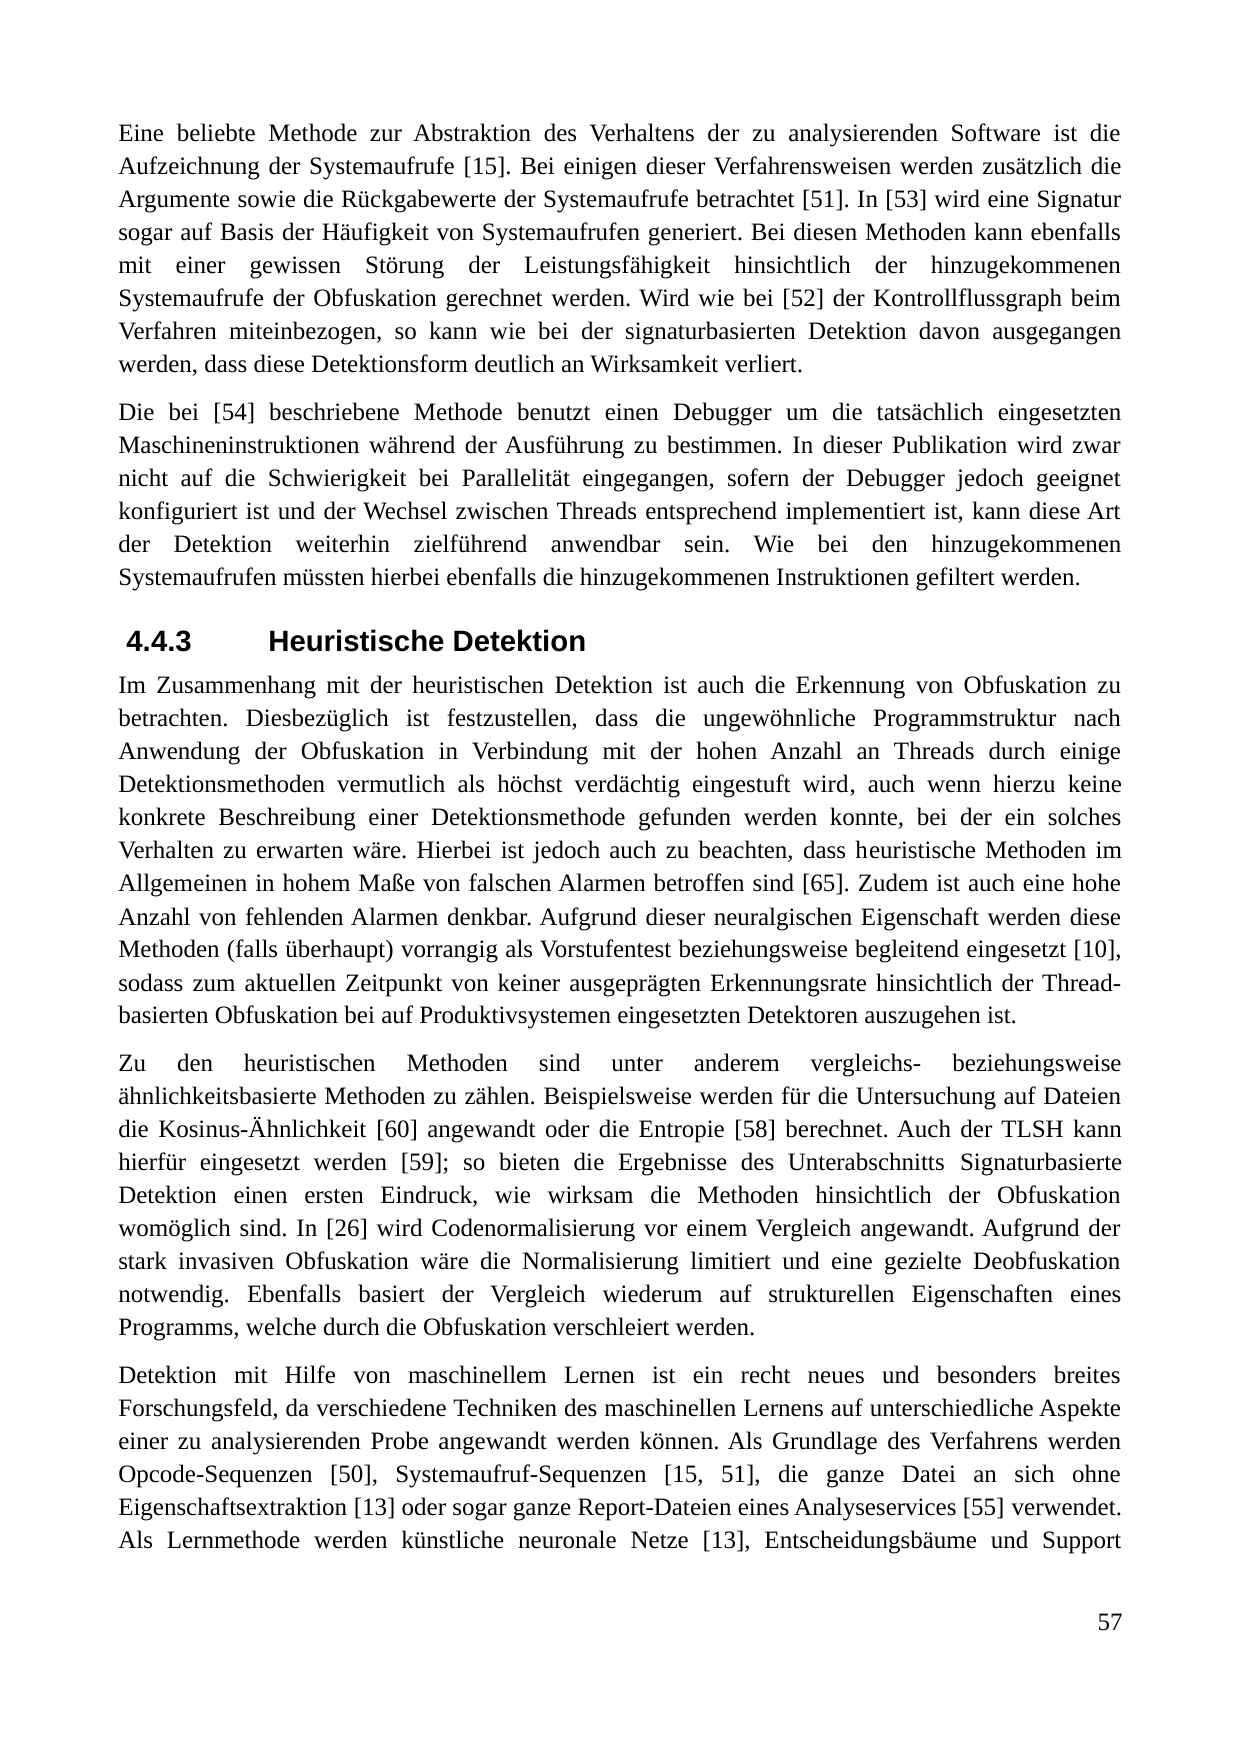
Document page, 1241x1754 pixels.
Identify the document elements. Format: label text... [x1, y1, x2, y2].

subtitle Heuristische Detektion [118, 624, 1122, 658]
text Zu den heuristischen Methoden sind unter anderem vergleichs- beziehungsweise ähnlichkeitsbasierte Methoden zu zählen. Beispielsweise werden für die Untersuchung auf Dateien die Kosinus-Ähnlichkeit [60] angewandt oder die Entropie [58] berechnet. Auch der TLSH kann hierfür eingesetzt werden [59]; so bieten die Ergebnisse des Unterabschnitts Signaturbasierte Detektion einen ersten Eindruck, wie wirksam die Methoden hinsichtlich der Obfuskation womöglich sind. In [26] wird Codenormalisierung vor einem Vergleich angewandt. Aufgrund der stark invasiven Obfuskation wäre die Normalisierung limitiert und eine gezielte Deobfuskation notwendig. Ebenfalls basiert der Vergleich wiederum auf strukturellen Eigenschaften eines Programms, welche durch die Obfuskation verschleiert werden. [118, 1048, 1122, 1341]
text Eine beliebte Methode zur Abstraktion des Verhaltens der zu analysierenden Software ist die Aufzeichnung der Systemaufrufe [15]. Bei einigen dieser Verfahrensweisen werden zusätzlich die Argumente sowie die Rückgabewerte der Systemaufrufe betrachtet [51]. In [53] wird eine Signatur sogar auf Basis der Häufigkeit von Systemaufrufen generiert. Bei diesen Methoden kann ebenfalls mit einer gewissen Störung der Leistungsfähigkeit hinsichtlich der hinzugekommenen Systemaufrufe der Obfuskation gerechnet werden. Wird wie bei [52] der Kontrollflussgraph beim Verfahren miteinbezogen, so kann wie bei der signaturbasierten Detektion davon ausgegangen werden, dass diese Detektionsform deutlich an Wirksamkeit verliert. [118, 118, 1122, 378]
text Im Zusammenhang mit der heuristischen Detektion ist auch die Erkennung von Obfuskation zu betrachten. Diesbezüglich ist festzustellen, dass die ungewöhnliche Programmstruktur nach Anwendung der Obfuskation in Verbindung mit der hohen Anzahl an Threads durch einige Detektionsmethoden vermutlich als höchst verdächtig eingestuft wird, auch wenn hierzu keine konkrete Beschreibung einer Detektionsmethode gefunden werden konnte, bei der ein solches Verhalten zu erwarten wäre. Hierbei ist jedoch auch zu beachten, dass heuristische Methoden im Allgemeinen in hohem Maße von falschen Alarmen betroffen sind [65]. Zudem ist auch eine hohe Anzahl von fehlenden Alarmen denkbar. Aufgrund dieser neuralgischen Eigenschaft werden diese Methoden (falls überhaupt) vorrangig als Vorstufentest beziehungsweise begleitend eingesetzt [10], sodass zum aktuellen Zeitpunkt von keiner ausgeprägten Erkennungsrate hinsichtlich der Thread-basierten Obfuskation bei auf Produktivsystemen eingesetzten Detektoren auszugehen ist. [118, 670, 1122, 1029]
text Die bei [54] beschriebene Methode benutzt einen Debugger um die tatsächlich eingesetzten Maschineninstruktionen während der Ausführung zu bestimmen. In dieser Publikation wird zwar nicht auf die Schwierigkeit bei Parallelität eingegangen, sofern der Debugger jedoch geeignet konfiguriert ist und der Wechsel zwischen Threads entsprechend implementiert ist, kann diese Art der Detektion weiterhin zielführend anwendbar sein. Wie bei den hinzugekommenen Systemaufrufen müssten hierbei ebenfalls die hinzugekommenen Instruktionen gefiltert werden. [118, 397, 1122, 591]
text Detektion mit Hilfe von maschinellem Lernen ist ein recht neues und besonders breites Forschungsfeld, da verschiedene Techniken des maschinellen Lernens auf unterschiedliche Aspekte einer zu analysierenden Probe angewandt werden können. Als Grundlage des Verfahrens werden Opcode-Sequenzen [50], Systemaufruf-Sequenzen [15, 51], die ganze Datei an sich ohne Eigenschaftsextraktion [13] oder sogar ganze Report-Dateien eines Analyseservices [55] verwendet. Als Lernmethode werden künstliche neuronale Netze [13], Entscheidungsbäume und Support [118, 1360, 1122, 1554]
